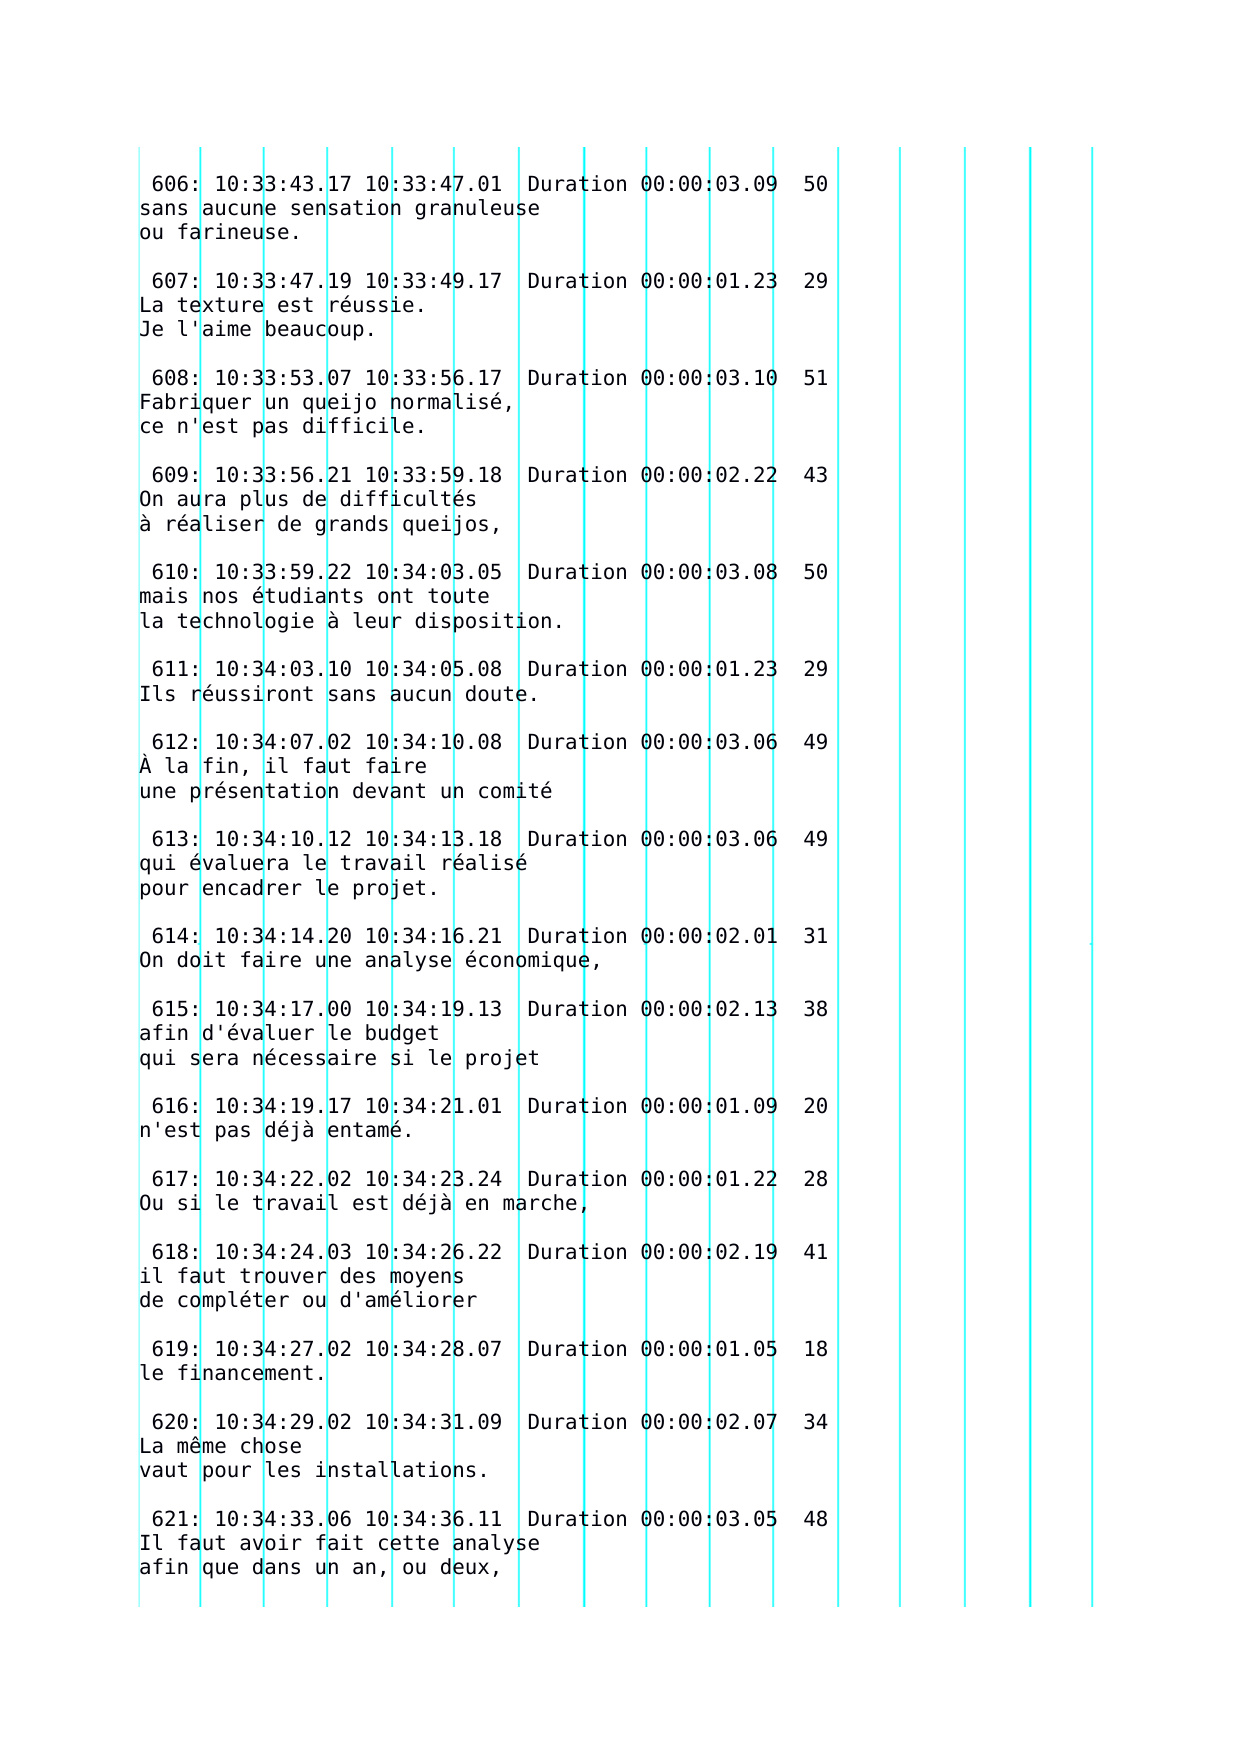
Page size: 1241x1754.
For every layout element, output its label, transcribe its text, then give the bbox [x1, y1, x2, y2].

text 620: 10:34:29.02 10:34:31.09 Duration 00:00:02.07 34 [139, 1410, 1101, 1434]
text 621: 10:34:33.06 10:34:36.11 Duration 00:00:03.05 48 [139, 1507, 1101, 1531]
text ce n'est pas difficile. [139, 414, 1101, 439]
text 615: 10:34:17.00 10:34:19.13 Duration 00:00:02.13 38 [139, 997, 1101, 1021]
text La texture est réussie. [139, 293, 1101, 317]
text il faut trouver des moyens [139, 1264, 1101, 1288]
text 614: 10:34:14.20 10:34:16.21 Duration 00:00:02.01 31 [139, 924, 1101, 948]
text 606: 10:33:43.17 10:33:47.01 Duration 00:00:03.09 50 [139, 172, 1101, 196]
text la technologie à leur disposition. [139, 609, 1101, 633]
text On aura plus de difficultés [139, 487, 1101, 512]
text qui évaluera le travail réalisé [139, 851, 1101, 876]
text Il faut avoir fait cette analyse [139, 1531, 1101, 1555]
text 611: 10:34:03.10 10:34:05.08 Duration 00:00:01.23 29 [139, 657, 1101, 682]
text de compléter ou d'améliorer [139, 1288, 1101, 1313]
text Je l'aime beaucoup. [139, 317, 1101, 342]
text Fabriquer un queijo normalisé, [139, 390, 1101, 414]
text qui sera nécessaire si le projet [139, 1046, 1101, 1070]
text Ou si le travail est déjà en marche, [139, 1191, 1101, 1216]
text 609: 10:33:56.21 10:33:59.18 Duration 00:00:02.22 43 [139, 463, 1101, 487]
text 612: 10:34:07.02 10:34:10.08 Duration 00:00:03.06 49 [139, 730, 1101, 754]
text 619: 10:34:27.02 10:34:28.07 Duration 00:00:01.05 18 [139, 1337, 1101, 1361]
text mais nos étudiants ont toute [139, 584, 1101, 609]
text vaut pour les installations. [139, 1458, 1101, 1482]
text À la fin, il faut faire [139, 754, 1101, 779]
text une présentation devant un comité [139, 779, 1101, 803]
text Ils réussiront sans aucun doute. [139, 682, 1101, 706]
text n'est pas déjà entamé. [139, 1118, 1101, 1143]
text à réaliser de grands queijos, [139, 512, 1101, 536]
text 610: 10:33:59.22 10:34:03.05 Duration 00:00:03.08 50 [139, 560, 1101, 584]
text sans aucune sensation granuleuse [139, 196, 1101, 220]
text 617: 10:34:22.02 10:34:23.24 Duration 00:00:01.22 28 [139, 1167, 1101, 1191]
text afin d'évaluer le budget [139, 1021, 1101, 1046]
text le financement. [139, 1361, 1101, 1385]
text afin que dans un an, ou deux, [139, 1555, 1101, 1579]
text ou farineuse. [139, 220, 1101, 245]
text pour encadrer le projet. [139, 876, 1101, 900]
text 607: 10:33:47.19 10:33:49.17 Duration 00:00:01.23 29 [139, 269, 1101, 293]
text 618: 10:34:24.03 10:34:26.22 Duration 00:00:02.19 41 [139, 1240, 1101, 1264]
picture [138, 147, 1102, 1607]
text 616: 10:34:19.17 10:34:21.01 Duration 00:00:01.09 20 [139, 1094, 1101, 1118]
text 608: 10:33:53.07 10:33:56.17 Duration 00:00:03.10 51 [139, 366, 1101, 390]
text On doit faire une analyse économique, [139, 948, 1101, 973]
text La même chose [139, 1434, 1101, 1458]
text 613: 10:34:10.12 10:34:13.18 Duration 00:00:03.06 49 [139, 827, 1101, 851]
